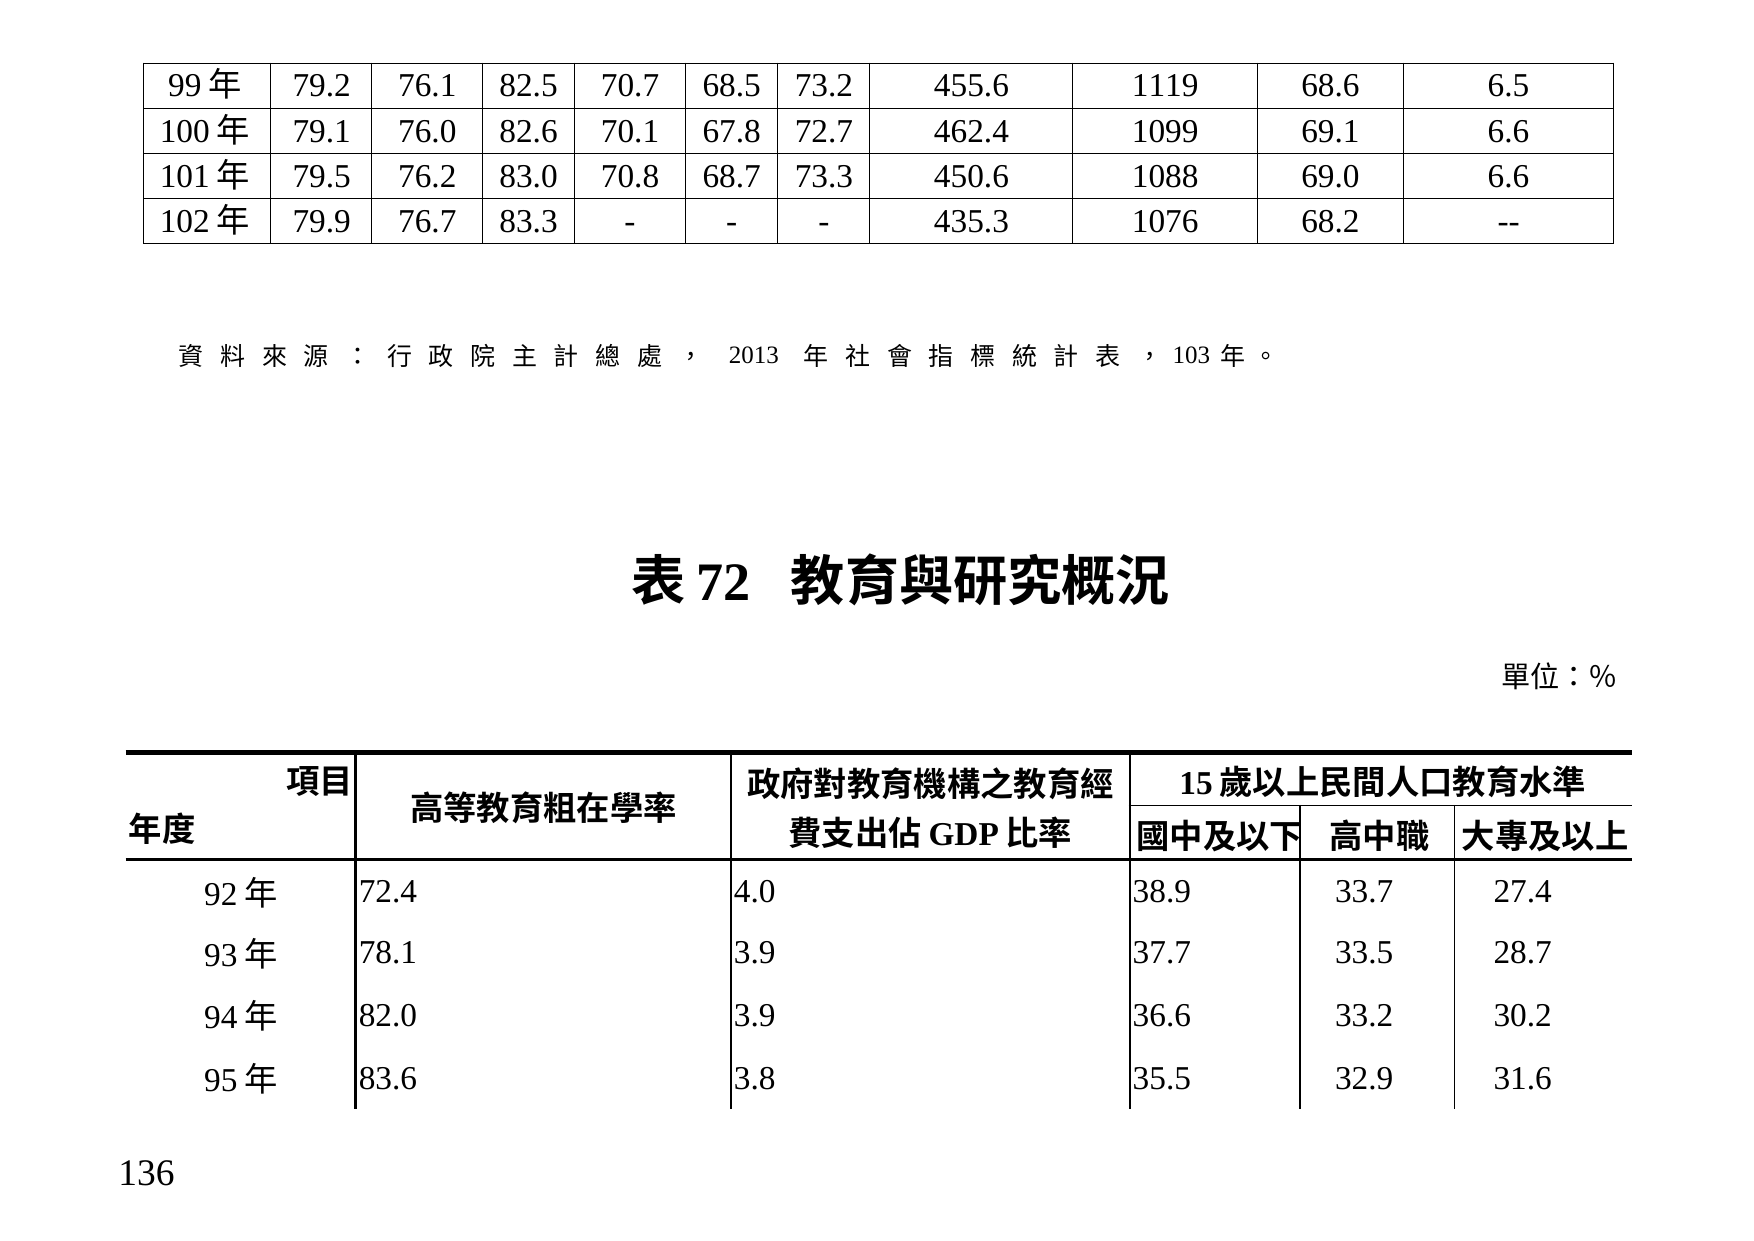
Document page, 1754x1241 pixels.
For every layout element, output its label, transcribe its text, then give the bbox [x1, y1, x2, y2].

text 單位：％ [128, 653, 1617, 696]
table_cell 72.7 [778, 109, 869, 153]
table_cell 78.1 [357, 920, 730, 983]
table_cell 28.7 [1455, 920, 1632, 983]
table_cell 76.2 [372, 154, 482, 198]
table_cell 1076 [1073, 199, 1257, 243]
table_cell 100年 [144, 109, 270, 153]
table_cell 32.9 [1301, 1046, 1454, 1108]
table_cell 33.5 [1301, 920, 1454, 983]
table_cell 國中及以下 [1131, 806, 1299, 858]
table_cell 1099 [1073, 109, 1257, 153]
table_cell 27.4 [1455, 861, 1632, 920]
table_cell 82.0 [357, 983, 730, 1046]
table_cell 94年 [126, 983, 354, 1046]
table_cell 70.7 [575, 64, 685, 108]
text 表72 教育與研究概況 [172, 537, 1628, 616]
table_cell - [778, 199, 869, 243]
table_cell 462.4 [870, 109, 1072, 153]
table_cell 6.6 [1404, 109, 1613, 153]
table_cell 79.1 [271, 109, 371, 153]
table_header 項目 年度 [126, 755, 354, 858]
table_cell 4.0 [732, 861, 1129, 920]
table_cell 83.3 [483, 199, 574, 243]
table_cell 68.7 [686, 154, 777, 198]
table_cell 大專及以上 [1455, 806, 1632, 858]
table_cell 79.9 [271, 199, 371, 243]
table_cell 79.2 [271, 64, 371, 108]
table_cell 36.6 [1131, 983, 1299, 1046]
table_cell 33.7 [1301, 861, 1454, 920]
table_cell 101年 [144, 154, 270, 198]
table_header 15歲以上民間人口教育水準 [1131, 755, 1632, 805]
table_cell 102年 [144, 199, 270, 243]
table_cell 1088 [1073, 154, 1257, 198]
table_cell 99年 [144, 64, 270, 108]
table_cell 70.8 [575, 154, 685, 198]
table_header 高等教育粗在學率 [357, 755, 730, 858]
table_cell 68.5 [686, 64, 777, 108]
table_cell 82.5 [483, 64, 574, 108]
table_cell 30.2 [1455, 983, 1632, 1046]
table_cell 3.9 [732, 983, 1129, 1046]
table_cell 37.7 [1131, 920, 1299, 983]
table_cell 31.6 [1455, 1046, 1632, 1108]
table_cell 68.6 [1258, 64, 1403, 108]
table_cell 76.7 [372, 199, 482, 243]
table_cell 76.1 [372, 64, 482, 108]
table_cell 3.8 [732, 1046, 1129, 1108]
table_cell 92年 [126, 861, 354, 920]
table_cell 76.0 [372, 109, 482, 153]
table_cell 93年 [126, 920, 354, 983]
table_cell 72.4 [357, 861, 730, 920]
table_cell 69.0 [1258, 154, 1403, 198]
table_cell 67.8 [686, 109, 777, 153]
table_cell 83.0 [483, 154, 574, 198]
text 資料來源：行政院主計總處，2013年社會指標統計表，103年。 [128, 313, 1628, 375]
table_cell -- [1404, 199, 1613, 243]
table_cell 33.2 [1301, 983, 1454, 1046]
table_header 政府對教育機構之教育經費支出佔GDP比率 [732, 755, 1129, 858]
table_cell 1119 [1073, 64, 1257, 108]
table_cell 38.9 [1131, 861, 1299, 920]
table_cell 79.5 [271, 154, 371, 198]
table_cell 3.9 [732, 920, 1129, 983]
table_cell 35.5 [1131, 1046, 1299, 1108]
table_cell 95年 [126, 1046, 354, 1108]
table_cell 455.6 [870, 64, 1072, 108]
table_cell - [686, 199, 777, 243]
table_cell 68.2 [1258, 199, 1403, 243]
table_cell 435.3 [870, 199, 1072, 243]
table_cell 高中職 [1301, 806, 1454, 858]
table_cell 6.6 [1404, 154, 1613, 198]
table_cell 73.3 [778, 154, 869, 198]
table_cell 70.1 [575, 109, 685, 153]
table_cell 450.6 [870, 154, 1072, 198]
table_cell 73.2 [778, 64, 869, 108]
table_cell 82.6 [483, 109, 574, 153]
table_cell 6.5 [1404, 64, 1613, 108]
table_cell 83.6 [357, 1046, 730, 1108]
table_cell - [575, 199, 685, 243]
table_cell 69.1 [1258, 109, 1403, 153]
